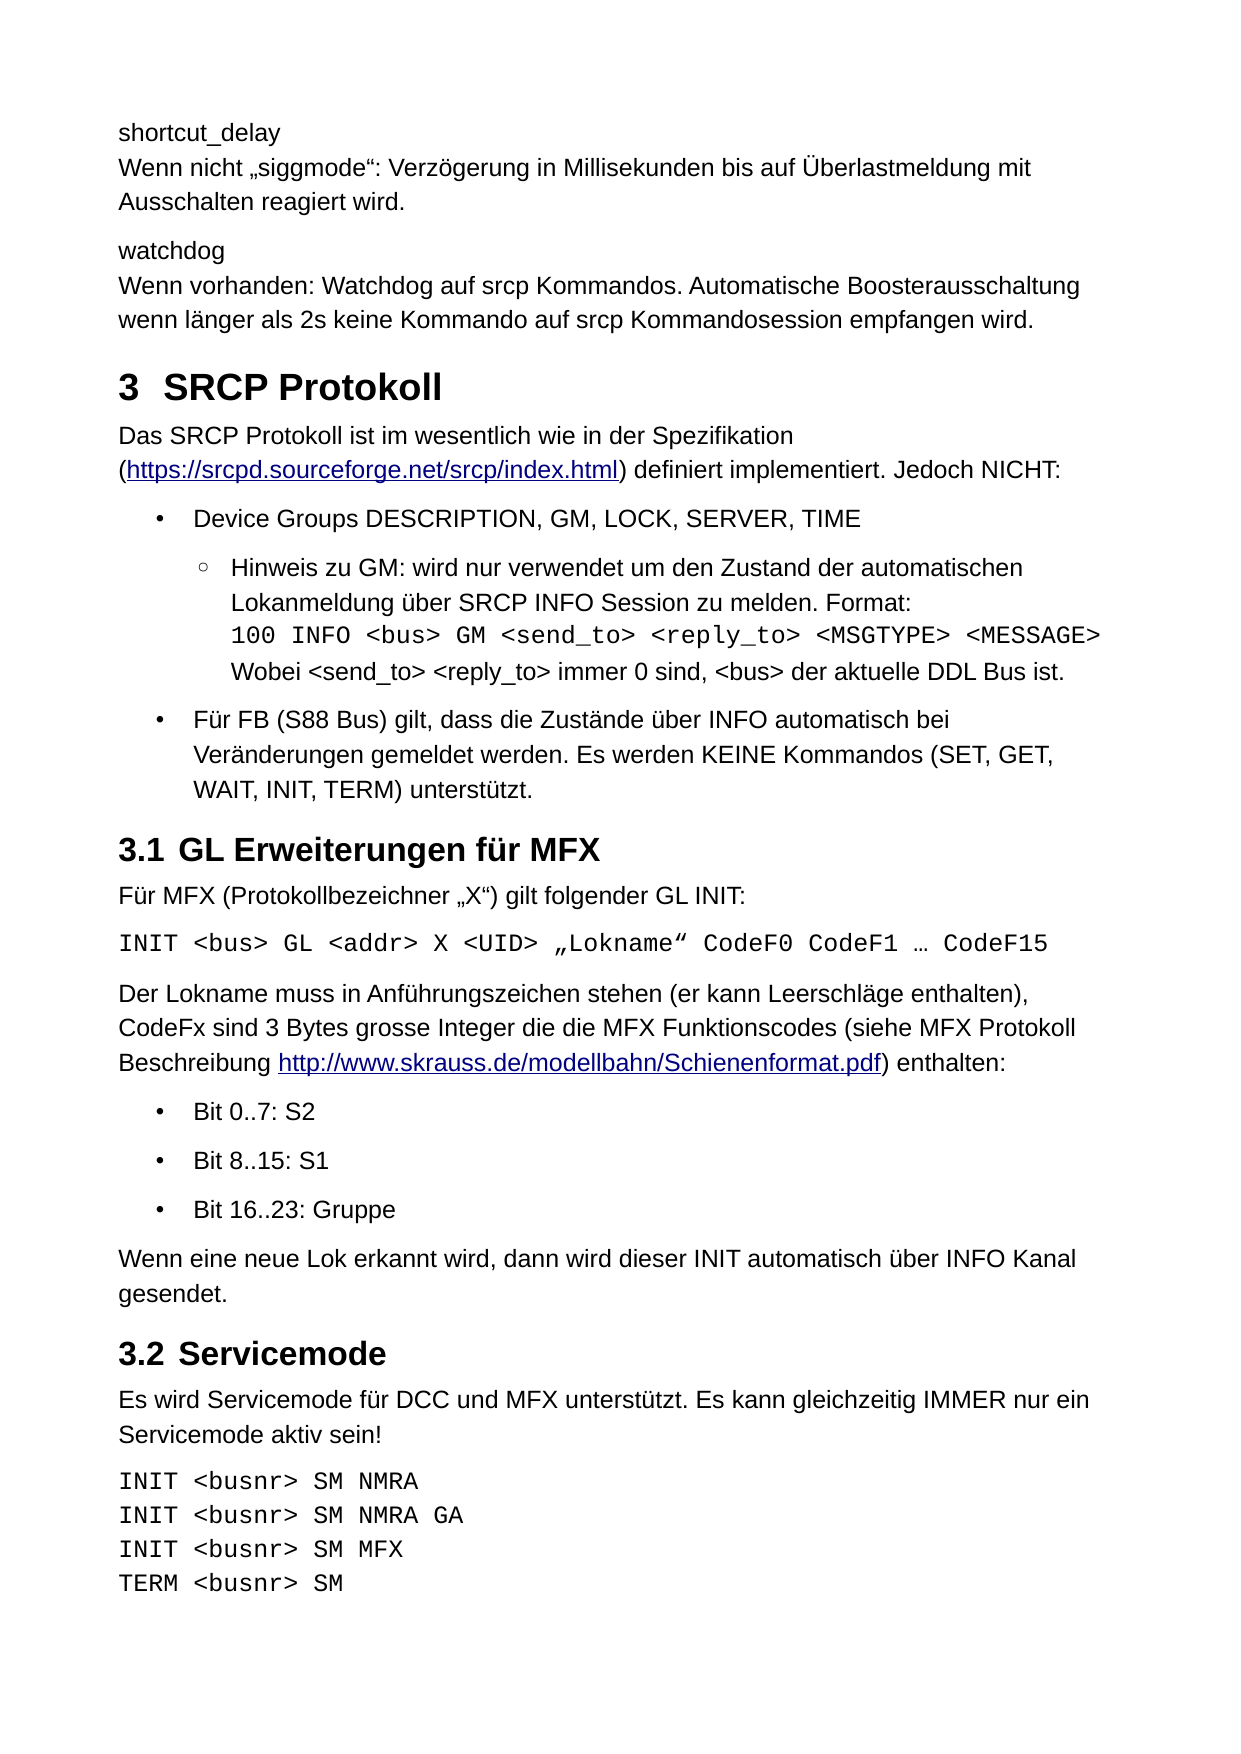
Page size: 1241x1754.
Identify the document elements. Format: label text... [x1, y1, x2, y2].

text shortcut_delay Wenn nicht „siggmode“: Verzögerung in Millisekunden bis auf Überlastmeldung mit Ausschalten reagiert wird. [118, 118, 1122, 216]
text watchdog Wenn vorhanden: Watchdog auf srcp Kommandos. Automatische Boosterausschaltung wenn länger als 2s keine Kommando auf srcp Kommandosession empfangen wird. [118, 236, 1122, 334]
subtitle SRCP Protokoll [118, 364, 1122, 408]
list Bit 16..23: Gruppe [156, 1195, 1122, 1224]
list Bit 0..7: S2 [156, 1097, 1122, 1126]
text Es wird Servicemode für DCC und MFX unterstützt. Es kann gleichzeitig IMMER nur ein Servicemode aktiv sein! [118, 1385, 1122, 1448]
text Das SRCP Protokoll ist im wesentlich wie in der Spezifikation (https://srcpd.sourceforge.net/srcp/index.html) definiert implementiert. Jedoch NICHT: [118, 421, 1122, 484]
subtitle Servicemode [118, 1334, 1122, 1373]
text Für MFX (Protokollbezeichner „X“) gilt folgender GL INIT: [118, 881, 1122, 910]
list Device Groups DESCRIPTION, GM, LOCK, SERVER, TIME [156, 504, 1122, 533]
text Der Lokname muss in Anführungszeichen stehen (er kann Leerschläge enthalten), CodeFx sind 3 Bytes grosse Integer die die MFX Funktionscodes (siehe MFX Protokoll Beschreibung http://www.skrauss.de/modellbahn/Schienenformat.pdf) enthalten: [118, 979, 1122, 1076]
text INIT <busnr> SM NMRA INIT <busnr> SM NMRA GA INIT <busnr> SM MFX TERM <busnr> SM [118, 1469, 1122, 1599]
text Wenn eine neue Lok erkannt wird, dann wird dieser INIT automatisch über INFO Kanal gesendet. [118, 1244, 1122, 1307]
list Hinweis zu GM: wird nur verwendet um den Zustand der automatischen Lokanmeldung über SRCP INFO Session zu melden. Format: 100 INFO <bus> GM <send_to> <reply_to> <MSGTYPE> <MESSAGE> Wobei <send_to> <reply_to> immer 0 sind, <bus> der aktuelle DDL Bus ist. [193, 553, 1122, 685]
list Bit 8..15: S1 [156, 1146, 1122, 1175]
subtitle GL Erweiterungen für MFX [118, 830, 1122, 868]
list Für FB (S88 Bus) gilt, dass die Zustände über INFO automatisch bei Veränderungen gemeldet werden. Es werden KEINE Kommandos (SET, GET, WAIT, INIT, TERM) unterstützt. [156, 706, 1122, 803]
text INIT <bus> GL <addr> X <UID> „Lokname“ CodeF0 CodeF1 … CodeF15 [118, 930, 1122, 958]
